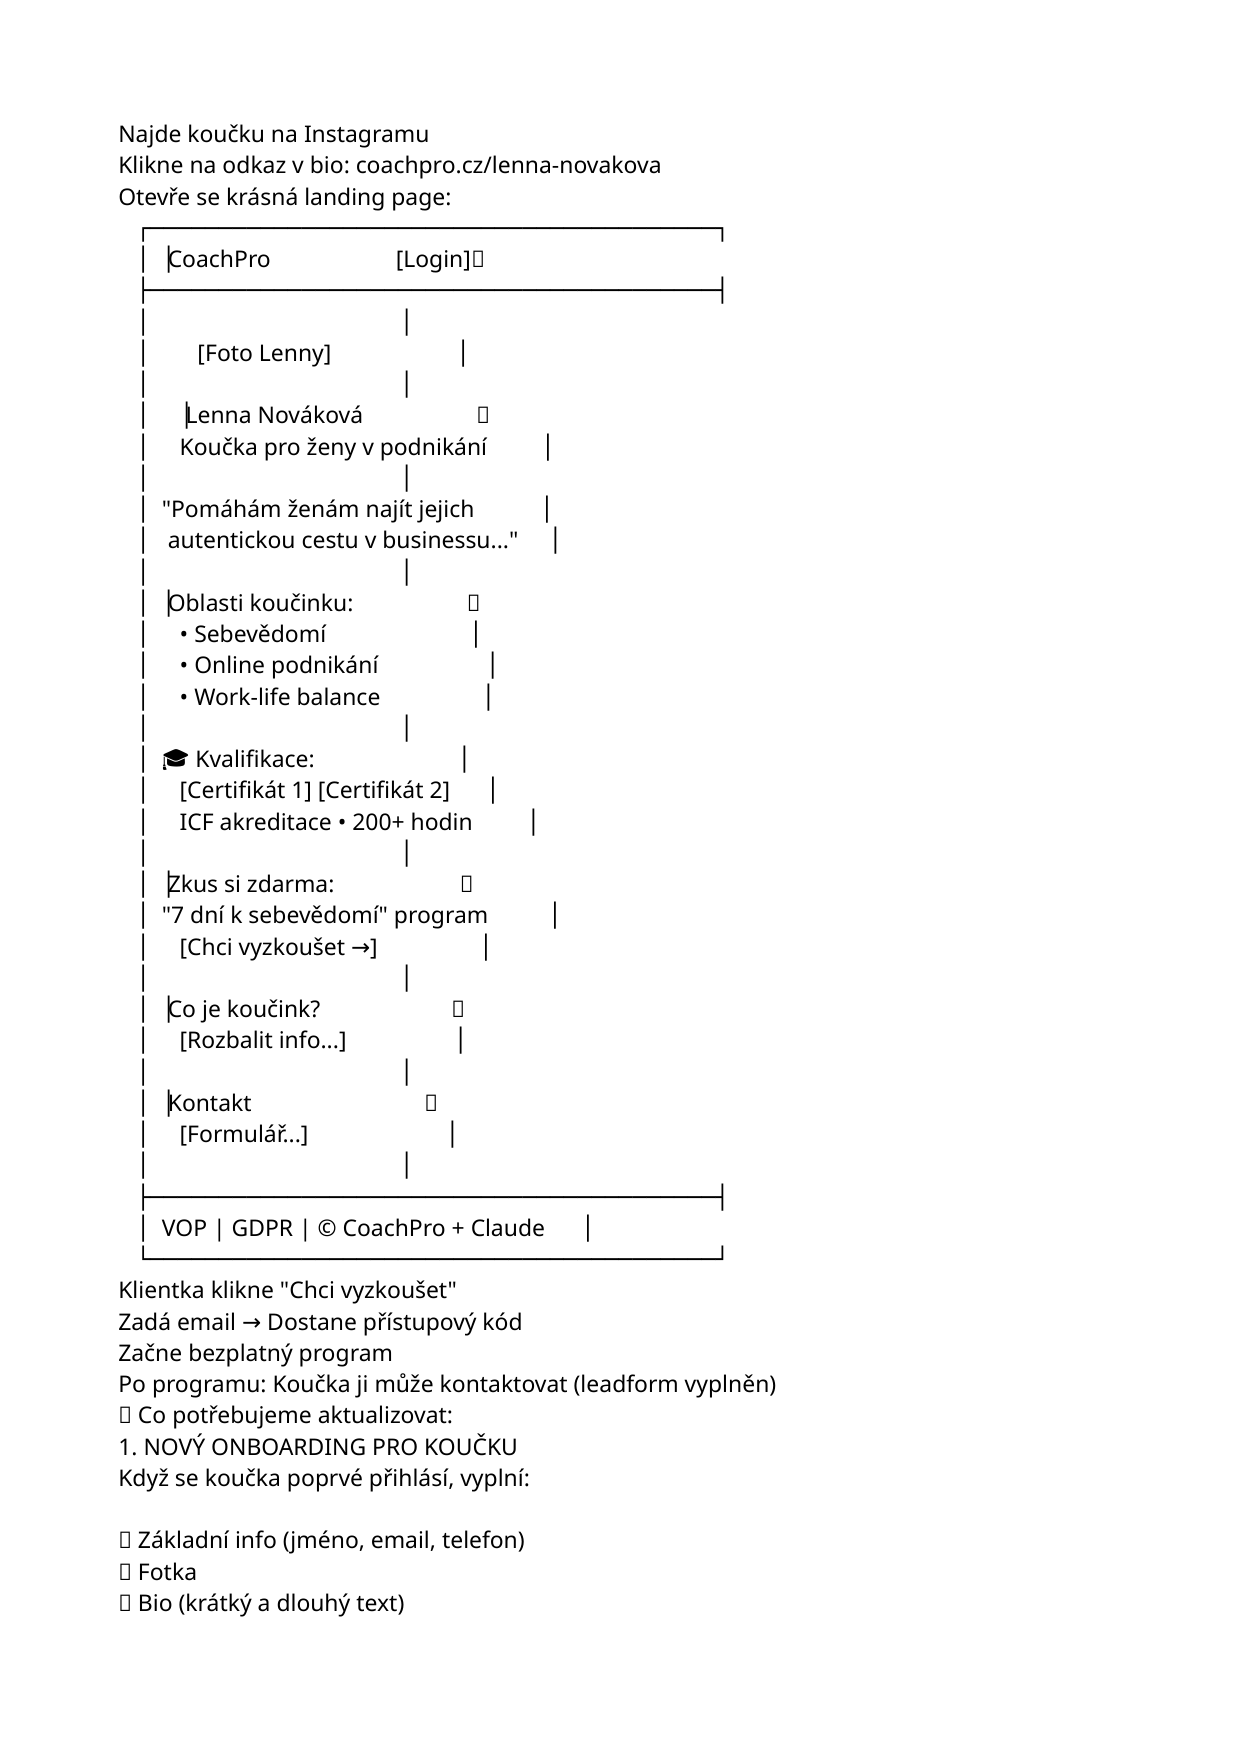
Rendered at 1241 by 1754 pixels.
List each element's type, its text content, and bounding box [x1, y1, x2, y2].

text │ "7 dní k sebevědomí" program │ [118, 899, 1122, 931]
text └─────────────────────────────────────────┘ [118, 1243, 1122, 1274]
text ✅ Základní info (jméno, email, telefon) [118, 1524, 1122, 1556]
text │ │ [118, 462, 1122, 493]
text ✅ Bio (krátký a dlouhý text) [118, 1587, 1122, 1618]
text │ 💬 Kontakt │ [118, 1087, 1122, 1118]
text │ • Sebevědomí │ [118, 618, 1122, 649]
text Najde koučku na Instagramu [118, 118, 1122, 149]
text Klikne na odkaz v bio: coachpro.cz/lenna-novakova [118, 149, 1122, 181]
text Po programu: Koučka ji může kontaktovat (leadform vyplněn) [118, 1368, 1122, 1399]
text │ │ [118, 712, 1122, 743]
text │ 💚 Lenna Nováková │ [118, 399, 1122, 431]
text │ ICF akreditace • 200+ hodin │ [118, 806, 1122, 837]
text Když se koučka poprvé přihlásí, vyplní: [118, 1462, 1122, 1493]
text │ [Formulář...] │ [118, 1118, 1122, 1149]
text │ 📖 Co je koučink? │ [118, 993, 1122, 1024]
text │ "Pomáhám ženám najít jejich │ [118, 493, 1122, 524]
text │ │ [118, 1056, 1122, 1087]
text │ [Rozbalit info...] │ [118, 1024, 1122, 1056]
text Zadá email → Dostane přístupový kód [118, 1306, 1122, 1337]
text Otevře se krásná landing page: [118, 181, 1122, 212]
text │ ✨ Oblasti koučinku: │ [118, 587, 1122, 618]
text ✅ Fotka [118, 1556, 1122, 1587]
text │ 🌿 CoachPro [Login]│ [118, 243, 1122, 274]
text ┌─────────────────────────────────────────┐ [118, 212, 1122, 243]
text │ 🎓 Kvalifikace: │ [118, 743, 1122, 774]
text │ │ [118, 1149, 1122, 1181]
text 🎯 Co potřebujeme aktualizovat: [118, 1399, 1122, 1431]
text ├─────────────────────────────────────────┤ [118, 274, 1122, 306]
text 1. NOVÝ ONBOARDING PRO KOUČKU [118, 1431, 1122, 1462]
text │ │ [118, 368, 1122, 399]
text │ [Certifikát 1] [Certifikát 2] │ [118, 774, 1122, 806]
text │ autentickou cestu v businessu..." │ [118, 524, 1122, 556]
text │ │ [118, 837, 1122, 868]
text │ Koučka pro ženy v podnikání │ [118, 431, 1122, 462]
text │ 🎁 Zkus si zdarma: │ [118, 868, 1122, 899]
text │ │ [118, 306, 1122, 337]
text │ • Online podnikání │ [118, 649, 1122, 681]
text │ [Chci vyzkoušet →] │ [118, 931, 1122, 962]
text │ VOP | GDPR | © CoachPro + Claude │ [118, 1212, 1122, 1243]
text │ • Work-life balance │ [118, 681, 1122, 712]
text │ │ [118, 556, 1122, 587]
text │ │ [118, 962, 1122, 993]
text ├─────────────────────────────────────────┤ [118, 1181, 1122, 1212]
text Začne bezplatný program [118, 1337, 1122, 1368]
text │ [Foto Lenny] │ [118, 337, 1122, 368]
text Klientka klikne "Chci vyzkoušet" [118, 1274, 1122, 1306]
